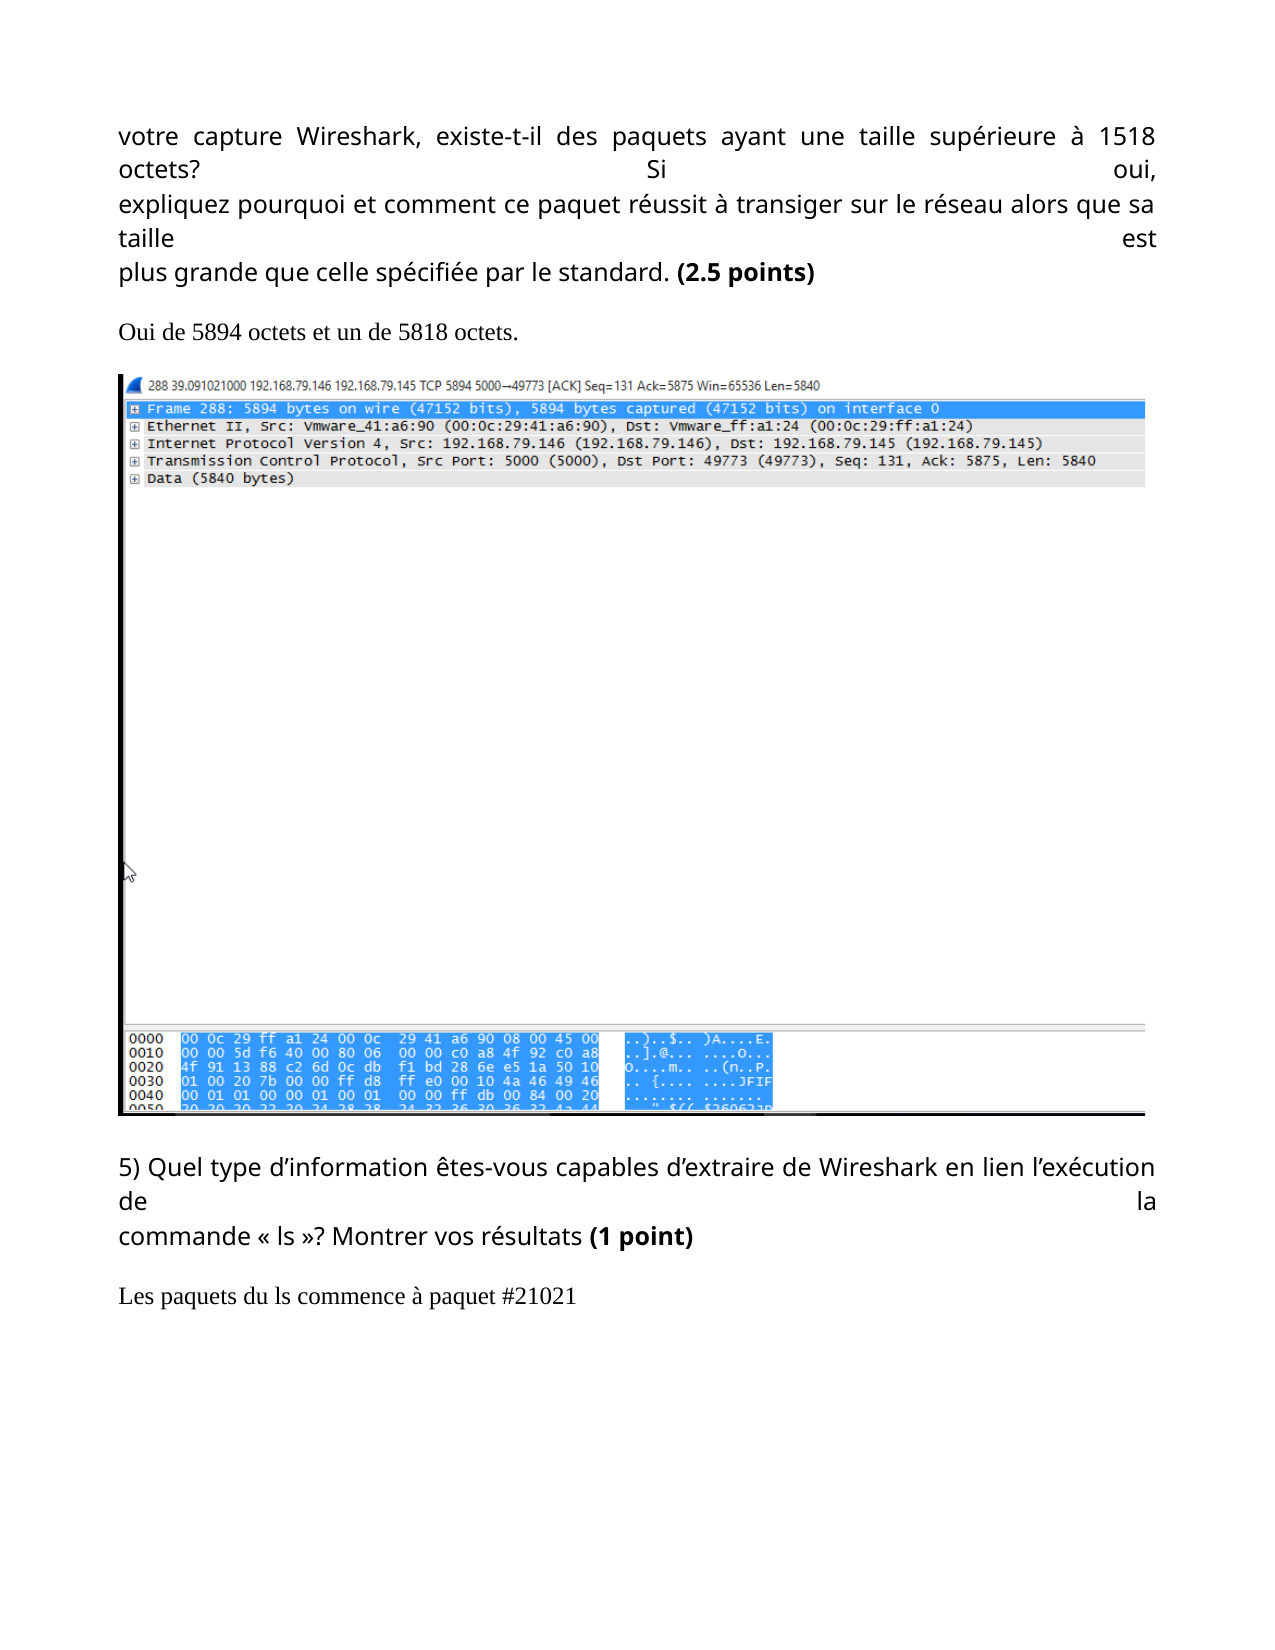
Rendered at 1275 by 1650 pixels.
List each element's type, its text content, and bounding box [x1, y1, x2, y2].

text 5) Quel type d’information êtes-vous capables d’extraire de Wireshark en lien l’exécution de la commande « ls »? Montrer vos résultats (1 point) [118, 1116, 1157, 1252]
text Oui de 5894 octets et un de 5818 octets. [118, 317, 1157, 346]
text Les paquets du ls commence à paquet #21021 [118, 1281, 1157, 1310]
text votre capture Wireshark, existe-t-il des paquets ayant une taille supérieure à 1518 octets? Si oui, expliquez pourquoi et comment ce paquet réussit à transiger sur le réseau alors que sa taille est plus grande que celle spécifiée par le standard. (2.5 points) [118, 118, 1157, 288]
